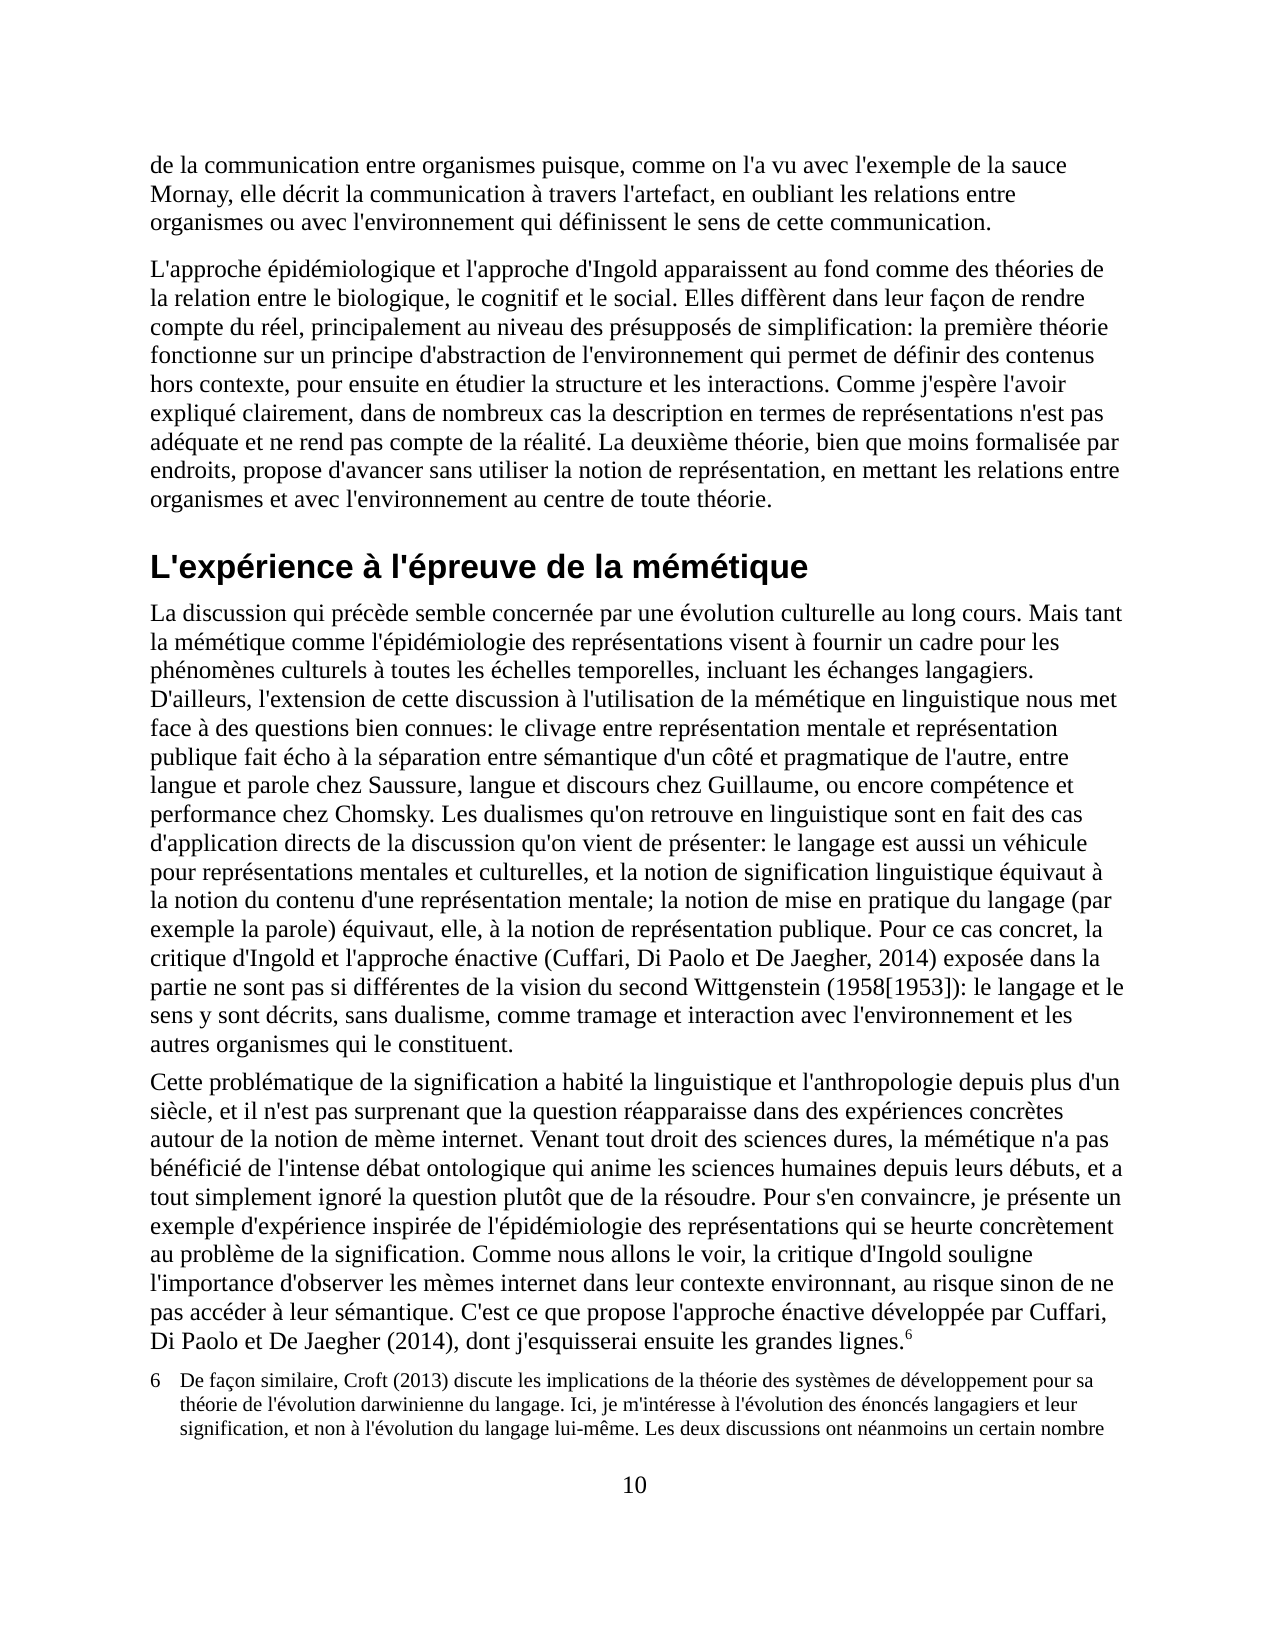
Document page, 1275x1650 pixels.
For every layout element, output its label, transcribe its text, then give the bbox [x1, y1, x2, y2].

text de la communication entre organismes puisque, comme on l'a vu avec l'exemple de la sauce Mornay, elle décrit la communication à travers l'artefact, en oubliant les relations entre organismes ou avec l'environnement qui définissent le sens de cette communication. [150, 150, 1125, 236]
text La discussion qui précède semble concernée par une évolution culturelle au long cours. Mais tant la mémétique comme l'épidémiologie des représentations visent à fournir un cadre pour les phénomènes culturels à toutes les échelles temporelles, incluant les échanges langagiers. D'ailleurs, l'extension de cette discussion à l'utilisation de la mémétique en linguistique nous met face à des questions bien connues: le clivage entre représentation mentale et représentation publique fait écho à la séparation entre sémantique d'un côté et pragmatique de l'autre, entre langue et parole chez Saussure, langue et discours chez Guillaume, ou encore compétence et performance chez Chomsky. Les dualismes qu'on retrouve en linguistique sont en fait des cas d'application directs de la discussion qu'on vient de présenter: le langage est aussi un véhicule pour représentations mentales et culturelles, et la notion de signification linguistique équivaut à la notion du contenu d'une représentation mentale; la notion de mise en pratique du langage (par exemple la parole) équivaut, elle, à la notion de représentation publique. Pour ce cas concret, la critique d'Ingold et l'approche énactive (Cuffari, Di Paolo et De Jaegher, 2014) exposée dans la partie ne sont pas si différentes de la vision du second Wittgenstein (1958[1953]): le langage et le sens y sont décrits, sans dualisme, comme tramage et interaction avec l'environnement et les autres organismes qui le constituent. [150, 598, 1125, 1058]
text L'approche épidémiologique et l'approche d'Ingold apparaissent au fond comme des théories de la relation entre le biologique, le cognitif et le social. Elles diffèrent dans leur façon de rendre compte du réel, principalement au niveau des présupposés de simplification: la première théorie fonctionne sur un principe d'abstraction de l'environnement qui permet de définir des contenus hors contexte, pour ensuite en étudier la structure et les interactions. Comme j'espère l'avoir expliqué clairement, dans de nombreux cas la description en termes de représentations n'est pas adéquate et ne rend pas compte de la réalité. La deuxième théorie, bien que moins formalisée par endroits, propose d'avancer sans utiliser la notion de représentation, en mettant les relations entre organismes et avec l'environnement au centre de toute théorie. [150, 254, 1125, 513]
text De façon similaire, Croft (2013) discute les implications de la théorie des systèmes de développement pour sa théorie de l'évolution darwinienne du langage. Ici, je m'intéresse à l'évolution des énoncés langagiers et leur signification, et non à l'évolution du langage lui-même. Les deux discussions ont néanmoins un certain nombre [150, 1368, 1125, 1440]
subtitle L'expérience à l'épreuve de la mémétique [150, 547, 1125, 586]
text Cette problématique de la signification a habité la linguistique et l'anthropologie depuis plus d'un siècle, et il n'est pas surprenant que la question réapparaisse dans des expériences concrètes autour de la notion de mème internet. Venant tout droit des sciences dures, la mémétique n'a pas bénéficié de l'intense débat ontologique qui anime les sciences humaines depuis leurs débuts, et a tout simplement ignoré la question plutôt que de la résoudre. Pour s'en convaincre, je présente un exemple d'expérience inspirée de l'épidémiologie des représentations qui se heurte concrètement au problème de la signification. Comme nous allons le voir, la critique d'Ingold souligne l'importance d'observer les mèmes internet dans leur contexte environnant, au risque sinon de ne pas accéder à leur sémantique. C'est ce que propose l'approche énactive développée par Cuffari, Di Paolo et De Jaegher (2014), dont j'esquisserai ensuite les grandes lignes. [150, 1067, 1125, 1354]
